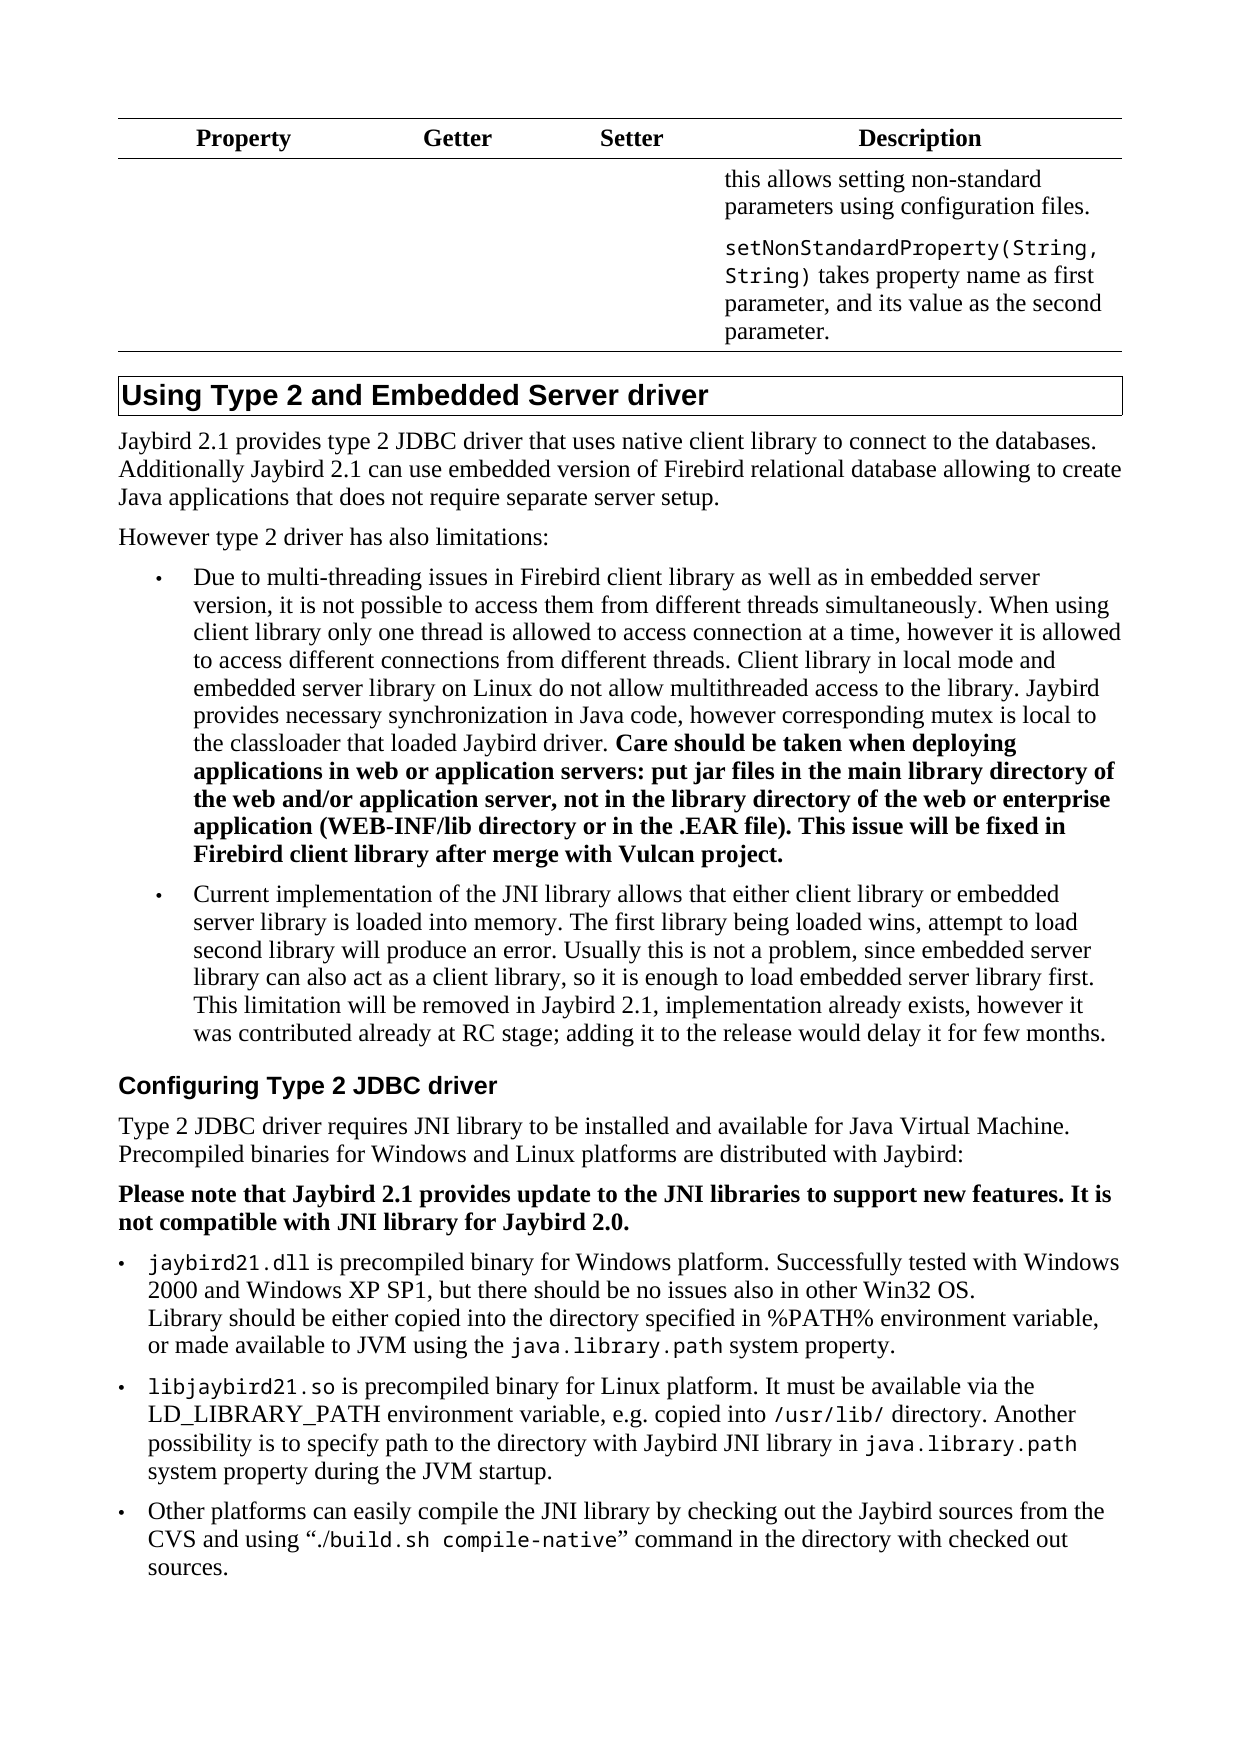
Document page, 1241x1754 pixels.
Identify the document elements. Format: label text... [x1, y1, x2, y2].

text Please note that Jaybird 2.1 provides update to the JNI libraries to support new features. It is not compatible with JNI library for Jaybird 2.0. [118, 1180, 1122, 1235]
table_header Getter [369, 119, 546, 158]
table_cell [369, 159, 546, 351]
table_header Description [718, 119, 1122, 158]
list Other platforms can easily compile the JNI library by checking out the Jaybird sources from the CVS and using “./build.sh compile-native” command in the directory with checked out sources. [118, 1497, 1122, 1581]
list jaybird21.dll is precompiled binary for Windows platform. Successfully tested with Windows 2000 and Windows XP SP1, but there should be no issues also in other Win32 OS. Library should be either copied into the directory specified in %PATH% environment variable, or made available to JVM using the java.library.path system property. [118, 1248, 1122, 1360]
subtitle Configuring Type 2 JDBC driver [118, 1072, 1122, 1099]
table_header Setter [546, 119, 718, 158]
table_cell this allows setting non-standard parameters using configuration files. setNonStandardProperty(String, String) takes property name as first parameter, and its value as the second parameter. [718, 159, 1122, 351]
text However type 2 driver has also limitations: [118, 523, 1122, 551]
table_header Property [118, 119, 369, 158]
text Type 2 JDBC driver requires JNI library to be installed and available for Java Virtual Machine. Precompiled binaries for Windows and Linux platforms are distributed with Jaybird: [118, 1112, 1122, 1167]
table_cell [546, 159, 718, 351]
list Due to multi-threading issues in Firebird client library as well as in embedded server version, it is not possible to access them from different threads simultaneously. When using client library only one thread is allowed to access connection at a time, however it is allowed to access different connections from different threads. Client library in local mode and embedded server library on Linux do not allow multithreaded access to the library. Jaybird provides necessary synchronization in Java code, however corresponding mutex is local to the classloader that loaded Jaybird driver. Care should be taken when deploying applications in web or application servers: put jar files in the main library directory of the web and/or application server, not in the library directory of the web or enterprise application (WEB-INF/lib directory or in the .EAR file). This issue will be fixed in Firebird client library after merge with Vulcan project. [156, 563, 1122, 868]
subtitle Using Type 2 and Embedded Server driver [119, 377, 1122, 415]
table_cell [118, 159, 369, 351]
list libjaybird21.so is precompiled binary for Linux platform. It must be available via the LD_LIBRARY_PATH environment variable, e.g. copied into /usr/lib/ directory. Another possibility is to specify path to the directory with Jaybird JNI library in java.library.path system property during the JVM startup. [118, 1372, 1122, 1485]
text Jaybird 2.1 provides type 2 JDBC driver that uses native client library to connect to the databases. Additionally Jaybird 2.1 can use embedded version of Firebird relational database allowing to create Java applications that does not require separate server setup. [118, 427, 1122, 510]
list Current implementation of the JNI library allows that either client library or embedded server library is loaded into memory. The first library being loaded wins, attempt to load second library will produce an error. Usually this is not a problem, since embedded server library can also act as a client library, so it is enough to load embedded server library first. This limitation will be removed in Jaybird 2.1, implementation already exists, however it was contributed already at RC stage; adding it to the release would delay it for few months. [156, 880, 1122, 1047]
